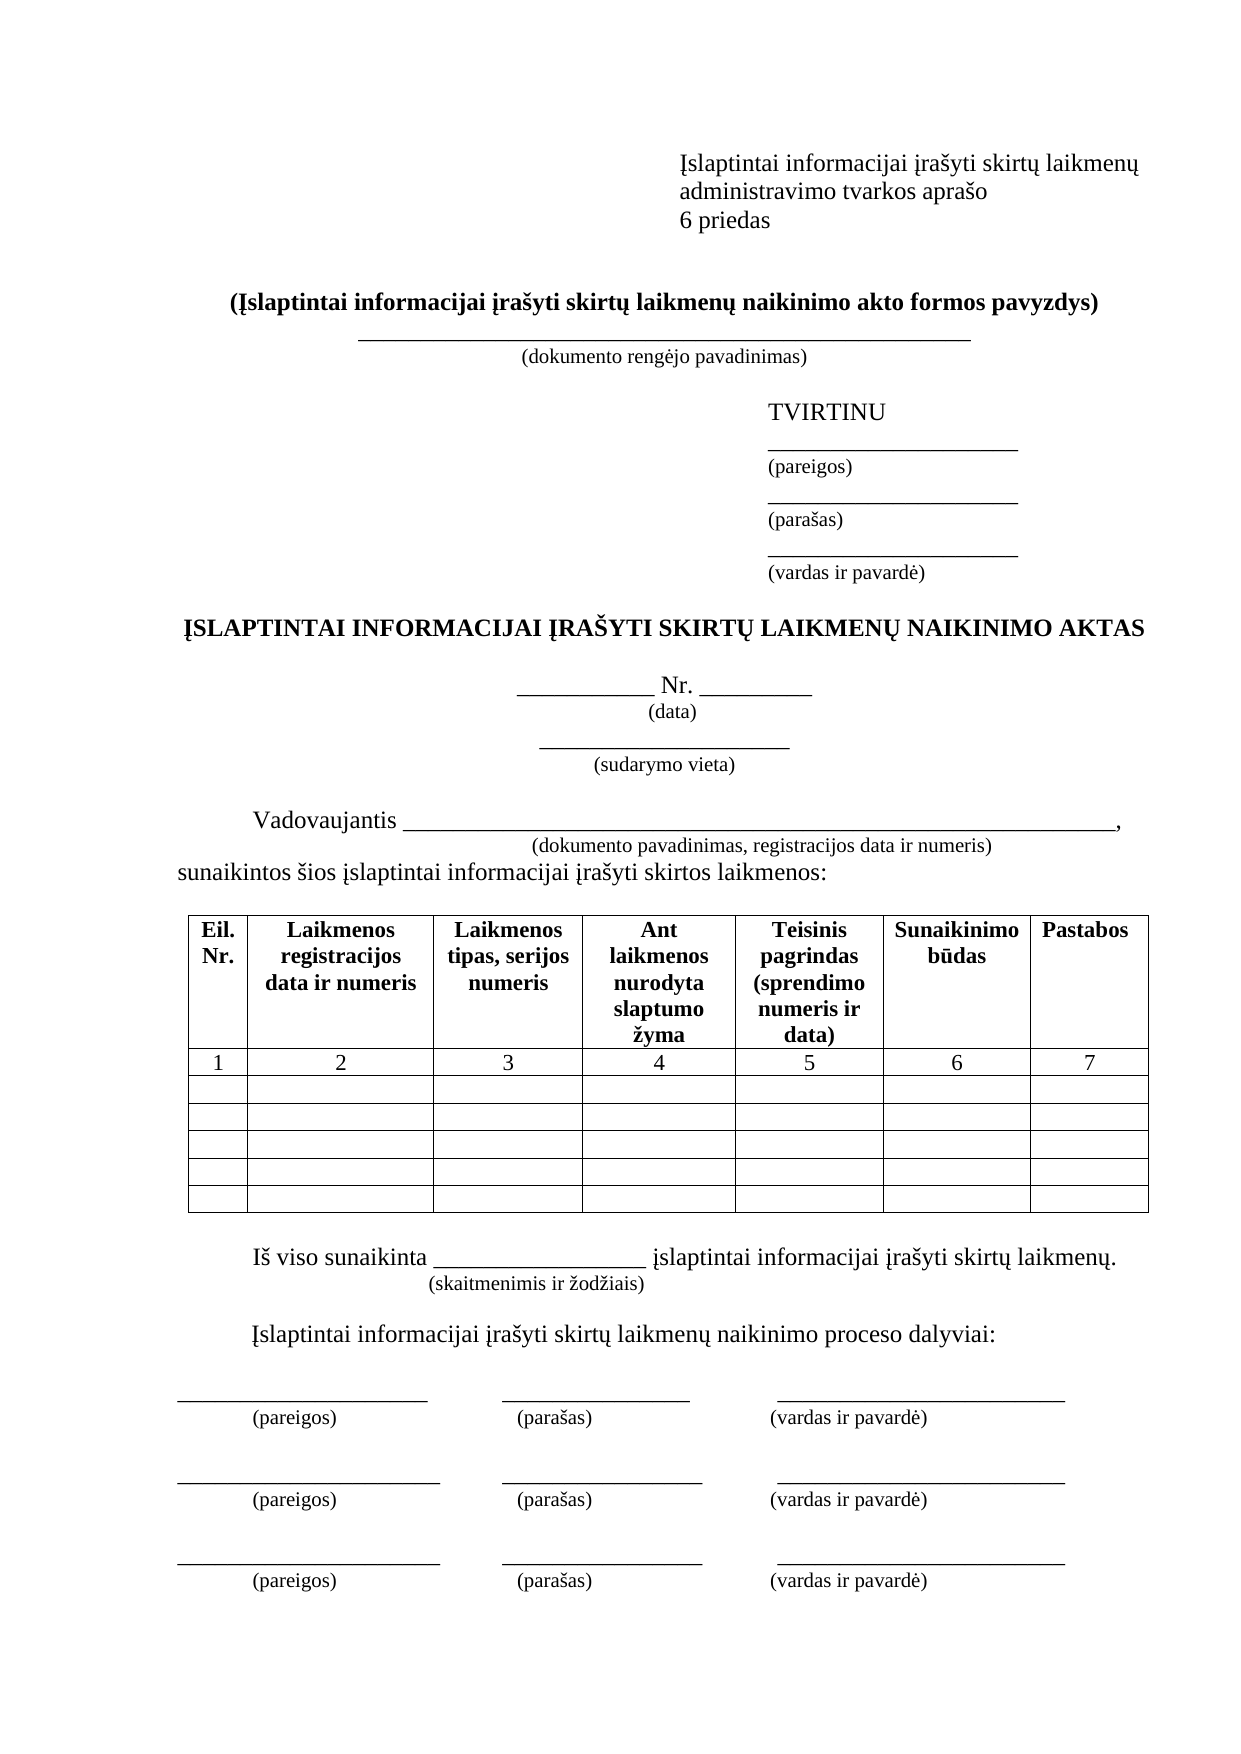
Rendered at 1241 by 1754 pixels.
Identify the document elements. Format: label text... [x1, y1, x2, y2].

table_cell [434, 1104, 582, 1130]
text ĮSLAPTINTAI INFORMACIJAI ĮRAŠYTI SKIRTŲ LAIKMENŲ NAIKINIMO AKTAS [177, 613, 1151, 642]
text (sudarymo vieta) [177, 752, 1151, 776]
text ____________________ [177, 723, 1151, 752]
text (dokumento pavadinimas, registracijos data ir numeris) [532, 833, 1151, 857]
text ____________________ [768, 531, 1151, 560]
table_cell [1031, 1159, 1148, 1185]
text ____________________ [768, 478, 1151, 507]
table_cell [583, 1131, 735, 1157]
text (skaitmenimis ir žodžiais) [177, 1271, 1151, 1295]
table_cell [583, 1186, 735, 1212]
table_header Ant laikmenos nurodyta slaptumo žyma [583, 916, 735, 1048]
table_cell [189, 1104, 247, 1130]
table_cell [583, 1104, 735, 1130]
table_cell [248, 1076, 433, 1103]
table_cell [736, 1076, 883, 1103]
text Įslaptintai informacijai įrašyti skirtų laikmenų naikinimo proceso dalyviai: [177, 1319, 1151, 1348]
text Įslaptintai informacijai įrašyti skirtų laikmenų administravimo tvarkos aprašo 6 priedas [679, 148, 1151, 234]
text (data) [177, 699, 1151, 723]
table_cell [736, 1159, 883, 1185]
text _________________________________________________ [177, 315, 1151, 344]
table_cell [189, 1076, 247, 1103]
text sunaikintos šios įslaptintai informacijai įrašyti skirtos laikmenos: [177, 857, 1151, 886]
table_cell [434, 1186, 582, 1212]
text Iš viso sunaikinta _________________ įslaptintai informacijai įrašyti skirtų laikmenų. [177, 1242, 1151, 1271]
table_cell 4 [583, 1049, 735, 1075]
table_cell [248, 1104, 433, 1130]
text TVIRTINU [768, 397, 1151, 426]
table_cell [736, 1131, 883, 1157]
table_cell [248, 1131, 433, 1157]
table_cell 6 [884, 1049, 1030, 1075]
table_cell [189, 1186, 247, 1212]
text (vardas ir pavardė) [768, 560, 1151, 584]
table_cell [189, 1131, 247, 1157]
table_header Pastabos [1031, 916, 1148, 1048]
table_cell [248, 1186, 433, 1212]
text _____________________ ________________ _______________________ [177, 1539, 1151, 1568]
text (pareigos) [768, 454, 1151, 478]
table_cell [1031, 1131, 1148, 1157]
table_cell [434, 1159, 582, 1185]
text (Įslaptintai informacijai įrašyti skirtų laikmenų naikinimo akto formos pavyzdys) [177, 287, 1151, 315]
table_cell [583, 1076, 735, 1103]
text ____________________ [768, 426, 1151, 454]
table_cell [736, 1104, 883, 1130]
table_cell 1 [189, 1049, 247, 1075]
table_cell [583, 1159, 735, 1185]
table_header Laikmenos tipas, serijos numeris [434, 916, 582, 1048]
table_cell [1031, 1076, 1148, 1103]
text ___________ Nr. _________ [177, 670, 1151, 699]
table_cell [884, 1159, 1030, 1185]
text ____________________ _______________ _______________________ [177, 1376, 1151, 1405]
text (parašas) [768, 507, 1151, 531]
table_header Eil. Nr. [189, 916, 247, 1048]
table_cell [189, 1159, 247, 1185]
text (pareigos) (parašas) (vardas ir pavardė) [177, 1487, 1151, 1511]
table_cell [884, 1131, 1030, 1157]
table_cell [736, 1186, 883, 1212]
table_header Laikmenos registracijos data ir numeris [248, 916, 433, 1048]
table_cell [1031, 1186, 1148, 1212]
table_cell [248, 1159, 433, 1185]
table_cell [884, 1104, 1030, 1130]
table_cell 3 [434, 1049, 582, 1075]
table_header Sunaikinimo būdas [884, 916, 1030, 1048]
table_cell [884, 1186, 1030, 1212]
text Vadovaujantis _________________________________________________________, [177, 805, 1151, 833]
table_cell 7 [1031, 1049, 1148, 1075]
text _____________________ ________________ _______________________ [177, 1458, 1151, 1487]
table_cell 5 [736, 1049, 883, 1075]
table_cell [434, 1131, 582, 1157]
table_header Teisinis pagrindas (sprendimo numeris ir data) [736, 916, 883, 1048]
table_cell [434, 1076, 582, 1103]
table_cell 2 [248, 1049, 433, 1075]
text (pareigos) (parašas) (vardas ir pavardė) [177, 1405, 1151, 1429]
table_cell [1031, 1104, 1148, 1130]
table_cell [884, 1076, 1030, 1103]
text (pareigos) (parašas) (vardas ir pavardė) [177, 1568, 1151, 1592]
text (dokumento rengėjo pavadinimas) [177, 344, 1151, 368]
